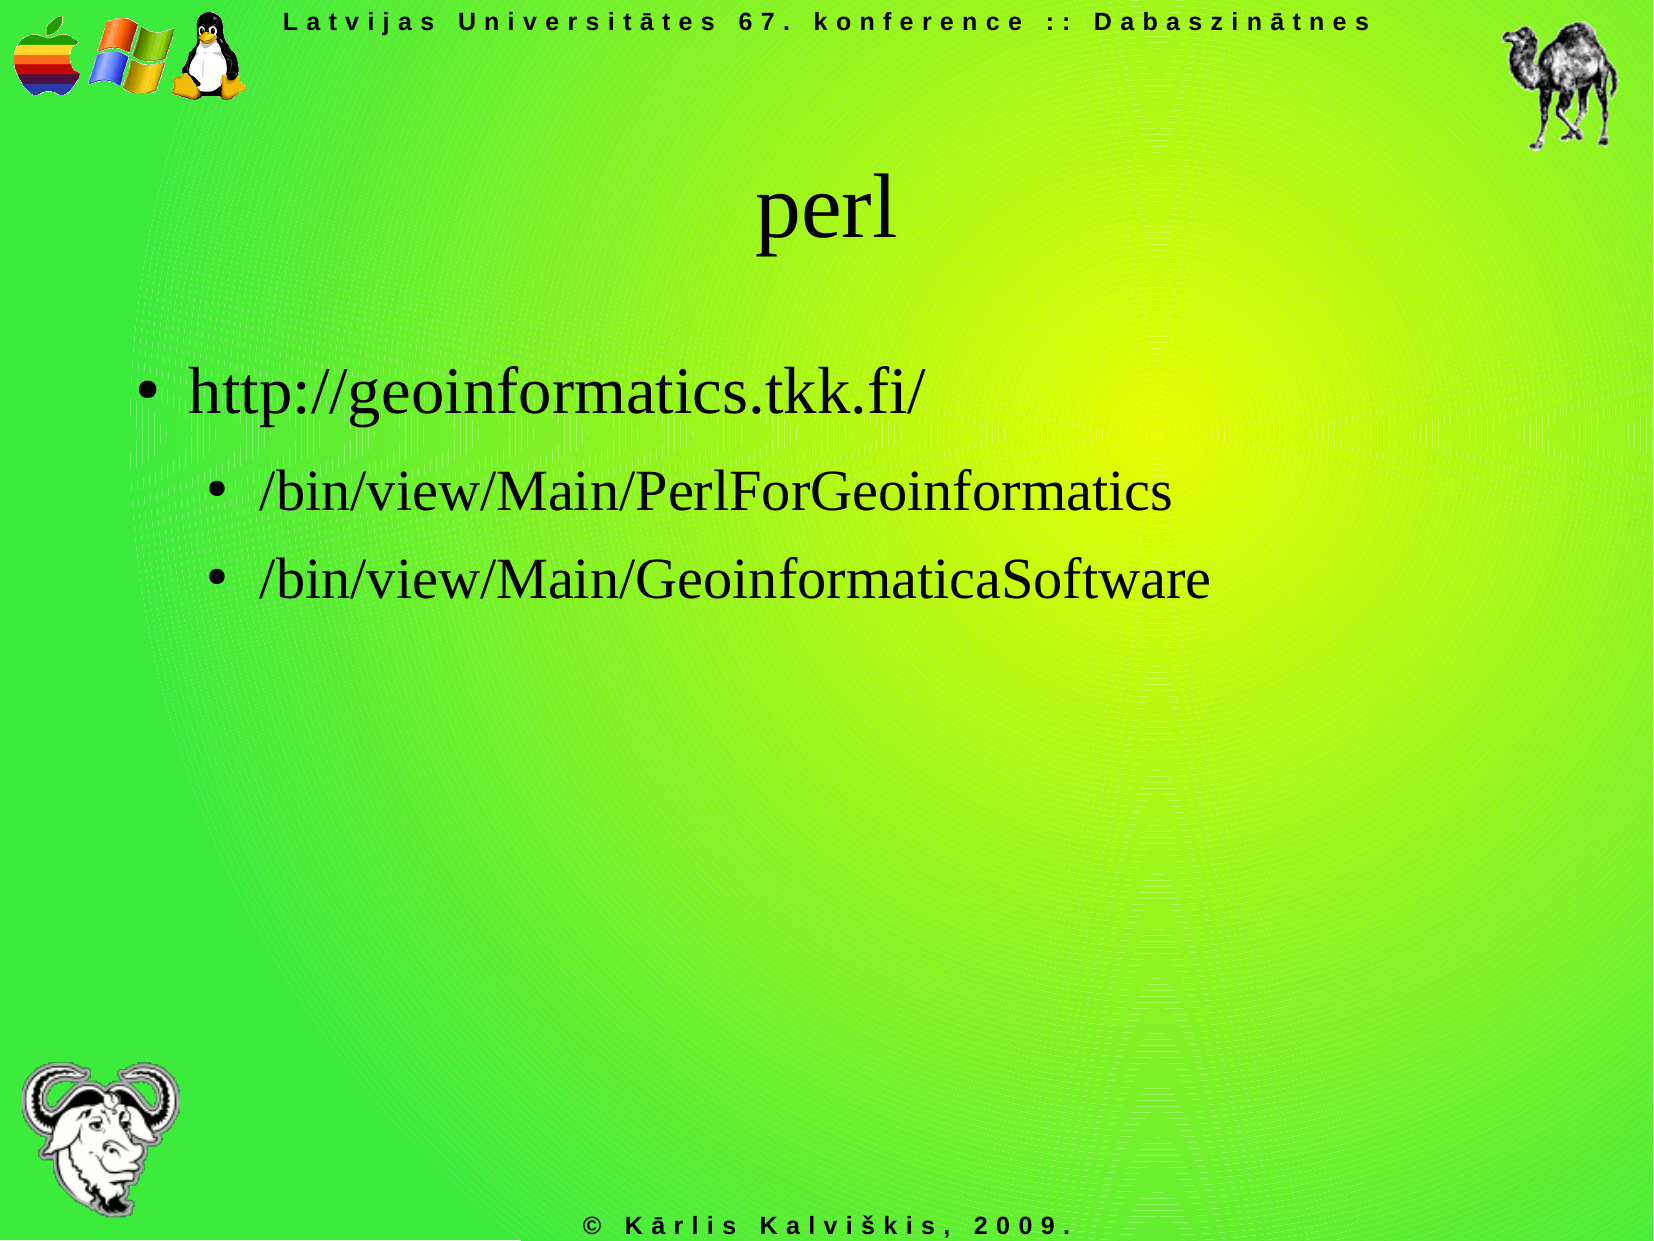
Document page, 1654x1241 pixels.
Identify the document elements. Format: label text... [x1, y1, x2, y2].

picture [1501, 21, 1620, 151]
picture [22, 1058, 180, 1224]
picture [88, 12, 246, 94]
picture [14, 16, 80, 96]
title perl [118, 88, 1536, 325]
list http://geoinformatics.tkk.fi/ /bin/view/Main/PerlForGeoinformatics /bin/view/Main/GeoinformaticaSoftware [118, 354, 1536, 1182]
